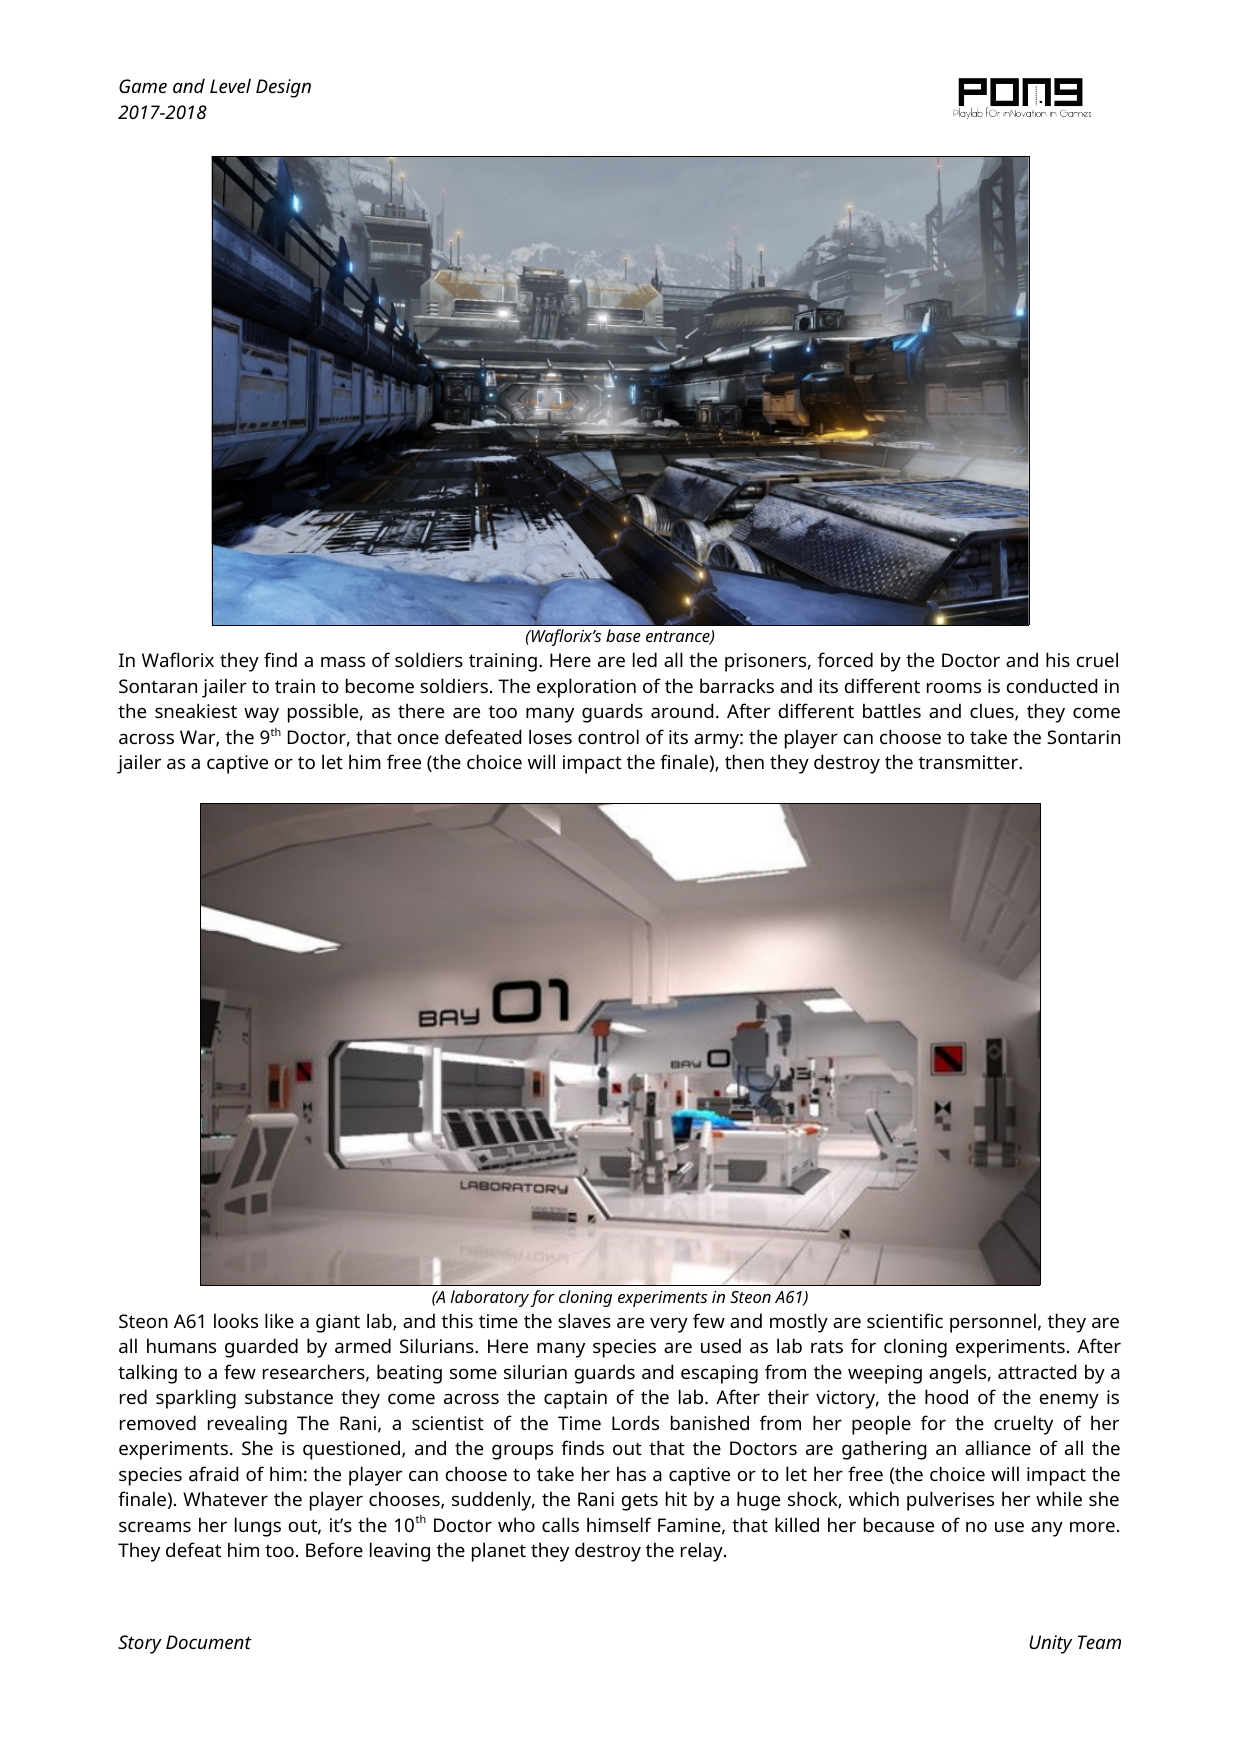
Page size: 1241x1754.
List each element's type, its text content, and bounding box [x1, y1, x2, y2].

text (Waflorix’s base entrance) [118, 625, 1122, 648]
picture [213, 157, 1029, 625]
picture [923, 73, 1122, 124]
text Steon A61 looks like a giant lab, and this time the slaves are very few and mostly are scientific personnel, they are all humans guarded by armed Silurians. Here many species are used as lab rats for cloning experiments. After talking to a few researchers, beating some silurian guards and escaping from the weeping angels, attracted by a red sparkling substance they come across the captain of the lab. After their victory, the hood of the enemy is removed revealing The Rani, a scientist of the Time Lords banished from her people for the cruelty of her experiments. She is questioned, and the groups finds out that the Doctors are gathering an alliance of all the species afraid of him: the player can choose to take her has a captive or to let her free (the choice will impact the finale). Whatever the player chooses, suddenly, the Rani gets hit by a huge shock, which pulverises her while she screams her lungs out, it’s the 10th Doctor who calls himself Famine, that killed her because of no use any more. They defeat him too. Before leaving the planet they destroy the relay. [118, 1308, 1122, 1563]
text In Waflorix they find a mass of soldiers training. Here are led all the prisoners, forced by the Doctor and his cruel Sontaran jailer to train to become soldiers. The exploration of the barracks and its different rooms is conducted in the sneakiest way possible, as there are too many guards around. After different battles and clues, they come across War, the 9th Doctor, that once defeated loses control of its army: the player can choose to take the Sontarin jailer as a captive or to let him free (the choice will impact the finale), then they destroy the transmitter. [118, 648, 1122, 775]
text (A laboratory for cloning experiments in Steon A61) [118, 1285, 1122, 1308]
picture [201, 804, 1040, 1285]
